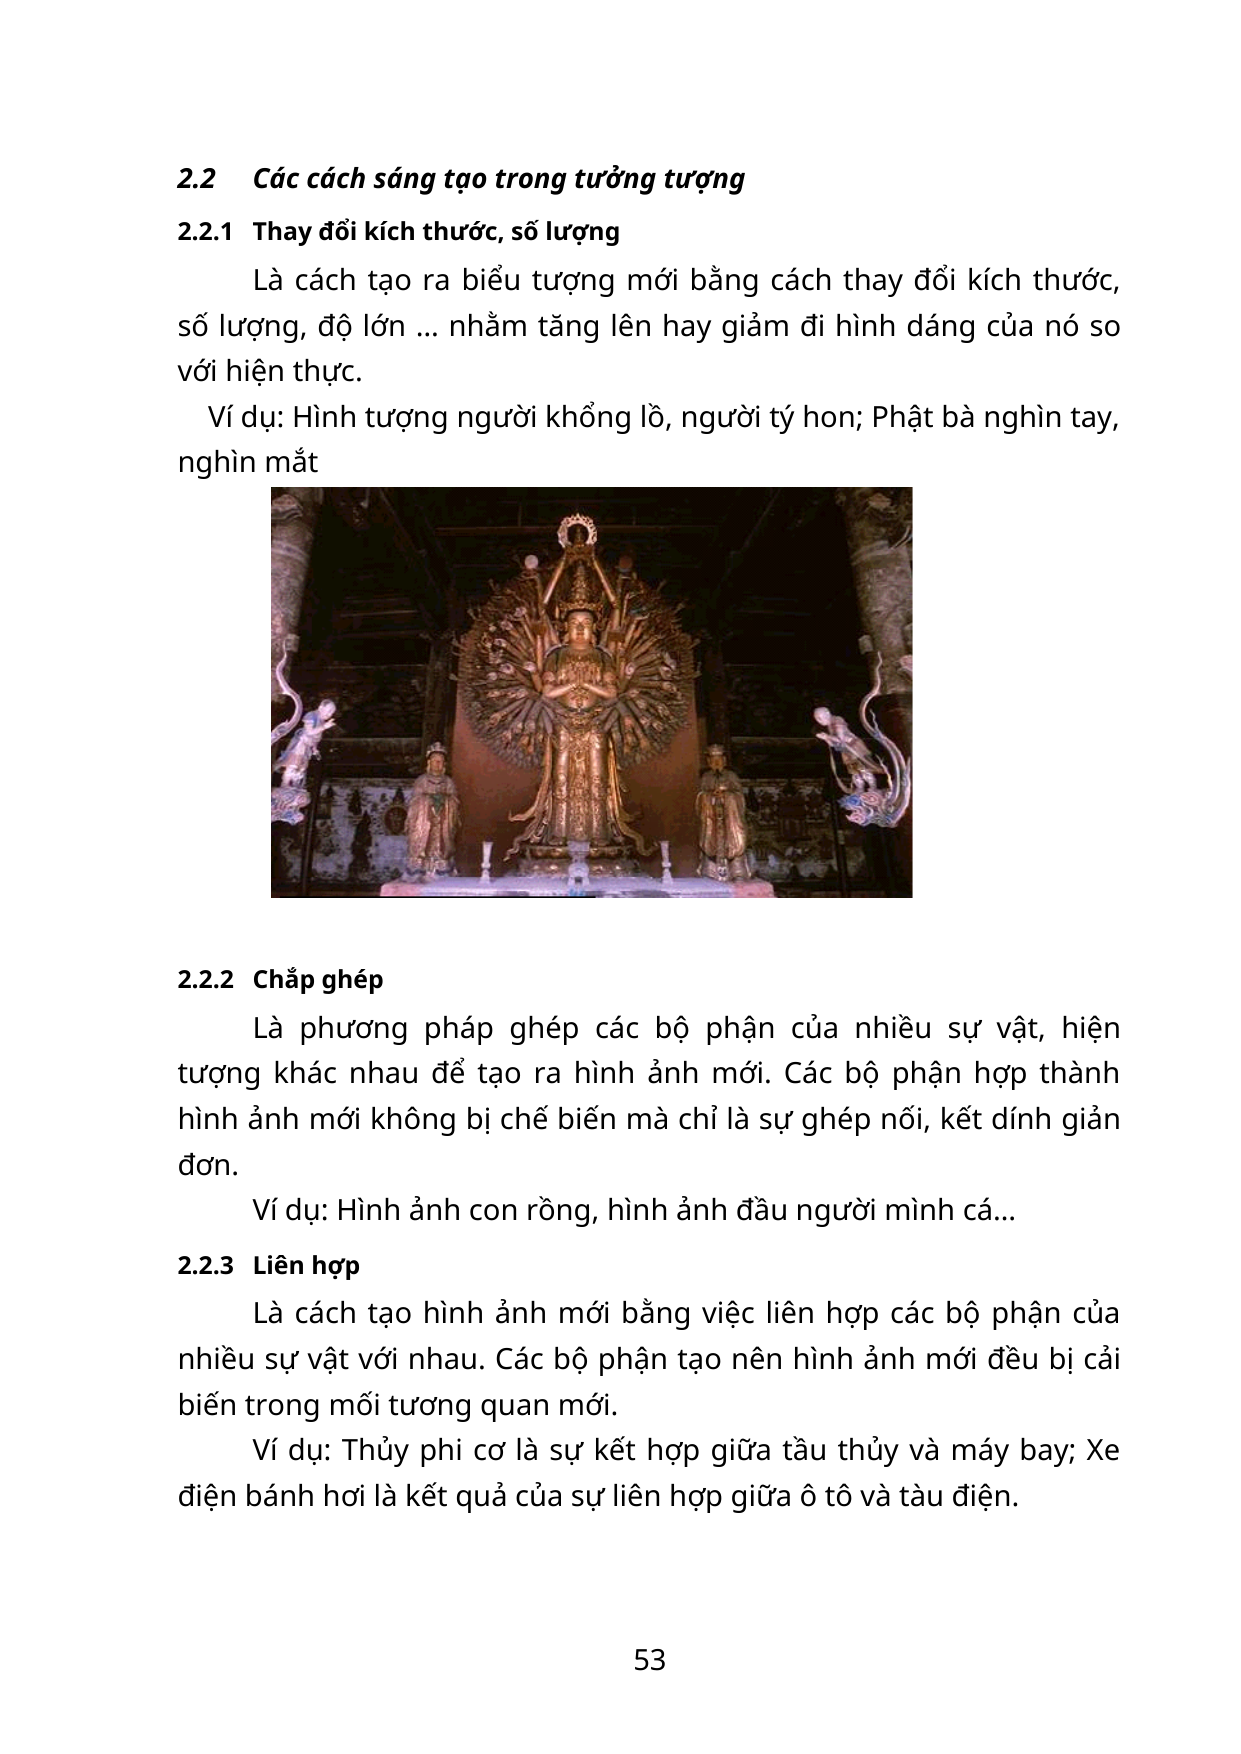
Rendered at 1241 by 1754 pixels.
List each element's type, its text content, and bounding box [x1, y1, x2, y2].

text Là cách tạo hình ảnh mới bằng việc liên hợp các bộ phận của nhiều sự vật với nhau. Các bộ phận tạo nên hình ảnh mới đều bị cải biến trong mối tương quan mới. [177, 1293, 1122, 1424]
text Là cách tạo ra biểu tượng mới bằng cách thay đổi kích thước, số lượng, độ lớn … nhằm tăng lên hay giảm đi hình dáng của nó so với hiện thực. [177, 259, 1122, 390]
text Ví dụ: Thủy phi cơ là sự kết hợp giữa tầu thủy và máy bay; Xe điện bánh hơi là kết quả của sự liên hợp giữa ô tô và tàu điện. [177, 1430, 1122, 1515]
subtitle Chắp ghép [177, 962, 1122, 996]
text Ví dụ: Hình ảnh con rồng, hình ảnh đầu người mình cá… [177, 1190, 1122, 1229]
text Là phương pháp ghép các bộ phận của nhiều sự vật, hiện tượng khác nhau để tạo ra hình ảnh mới. Các bộ phận hợp thành hình ảnh mới không bị chế biến mà chỉ là sự ghép nối, kết dính giản đơn. [177, 1007, 1122, 1184]
subtitle Các cách sáng tạo trong tưởng tượng [177, 158, 1122, 196]
text Ví dụ: Hình tượng người khổng lồ, người tý hon; Phật bà nghìn tay, nghìn mắt [177, 396, 1122, 481]
subtitle Thay đổi kích thước, số lượng [177, 214, 1122, 248]
subtitle Liên hợp [177, 1248, 1122, 1282]
